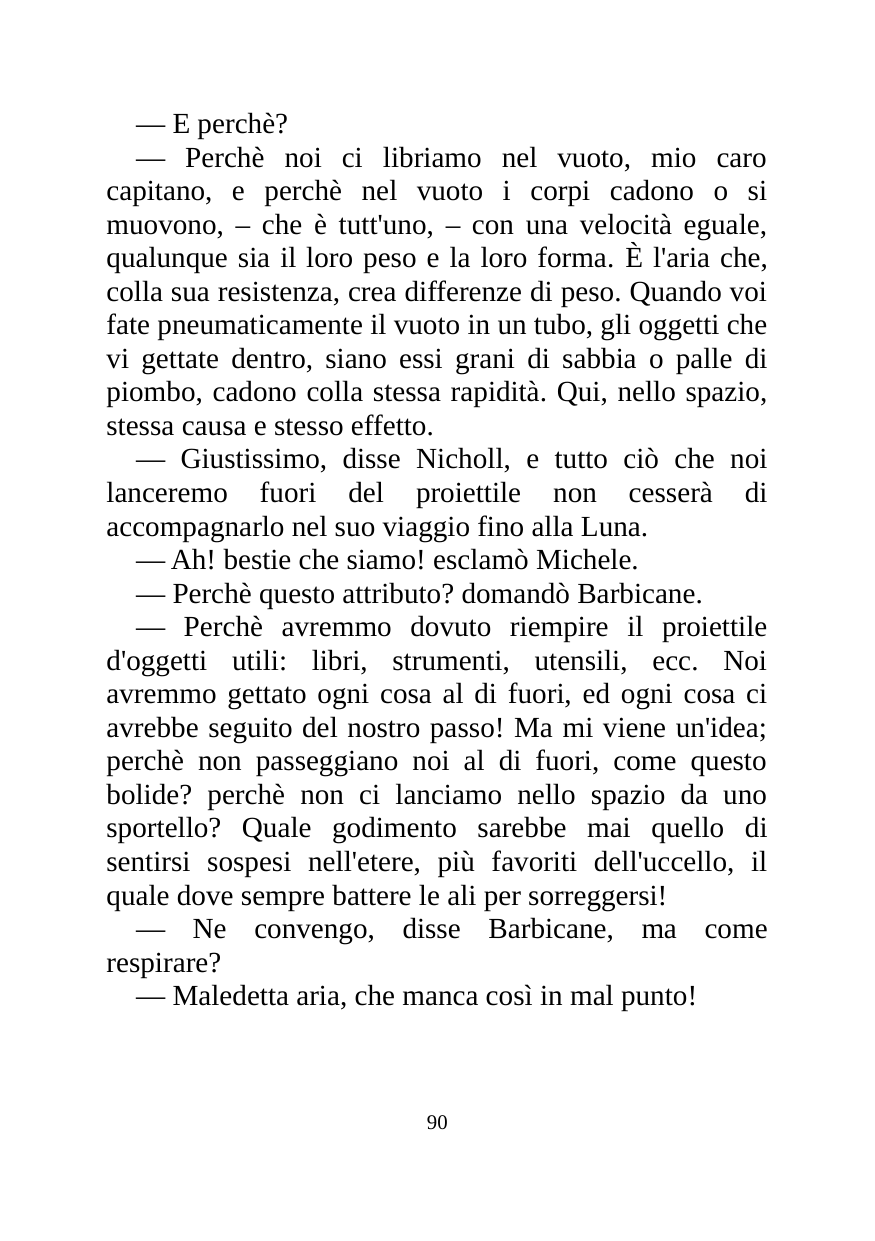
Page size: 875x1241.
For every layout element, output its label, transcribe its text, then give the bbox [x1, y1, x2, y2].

text — E perchè? [106, 106, 768, 140]
text — Perchè questo attributo? domandò Barbicane. [106, 576, 768, 609]
text — Perchè noi ci libriamo nel vuoto, mio caro capitano, e perchè nel vuoto i corpi cadono o si muovono, – che è tutt'uno, – con una velocità eguale, qualunque sia il loro peso e la loro forma. È l'aria che, colla sua resistenza, crea differenze di peso. Quando voi fate pneumaticamente il vuoto in un tubo, gli oggetti che vi gettate dentro, siano essi grani di sabbia o palle di piombo, cadono colla stessa rapidità. Qui, nello spazio, stessa causa e stesso effetto. [106, 140, 768, 442]
text — Ah! bestie che siamo! esclamò Michele. [106, 542, 768, 576]
text — Ne convengo, disse Barbicane, ma come respirare? [106, 911, 768, 978]
text — Perchè avremmo dovuto riempire il proiettile d'oggetti utili: libri, strumenti, utensili, ecc. Noi avremmo gettato ogni cosa al di fuori, ed ogni cosa ci avrebbe seguito del nostro passo! Ma mi viene un'idea; perchè non passeggiano noi al di fuori, come questo bolide? perchè non ci lanciamo nello spazio da uno sportello? Quale godimento sarebbe mai quello di sentirsi sospesi nell'etere, più favoriti dell'uccello, il quale dove sempre battere le ali per sorreggersi! [106, 609, 768, 911]
text — Maledetta aria, che manca così in mal punto! [106, 978, 768, 1012]
text — Giustissimo, disse Nicholl, e tutto ciò che noi lanceremo fuori del proiettile non cesserà di accompagnarlo nel suo viaggio fino alla Luna. [106, 442, 768, 542]
